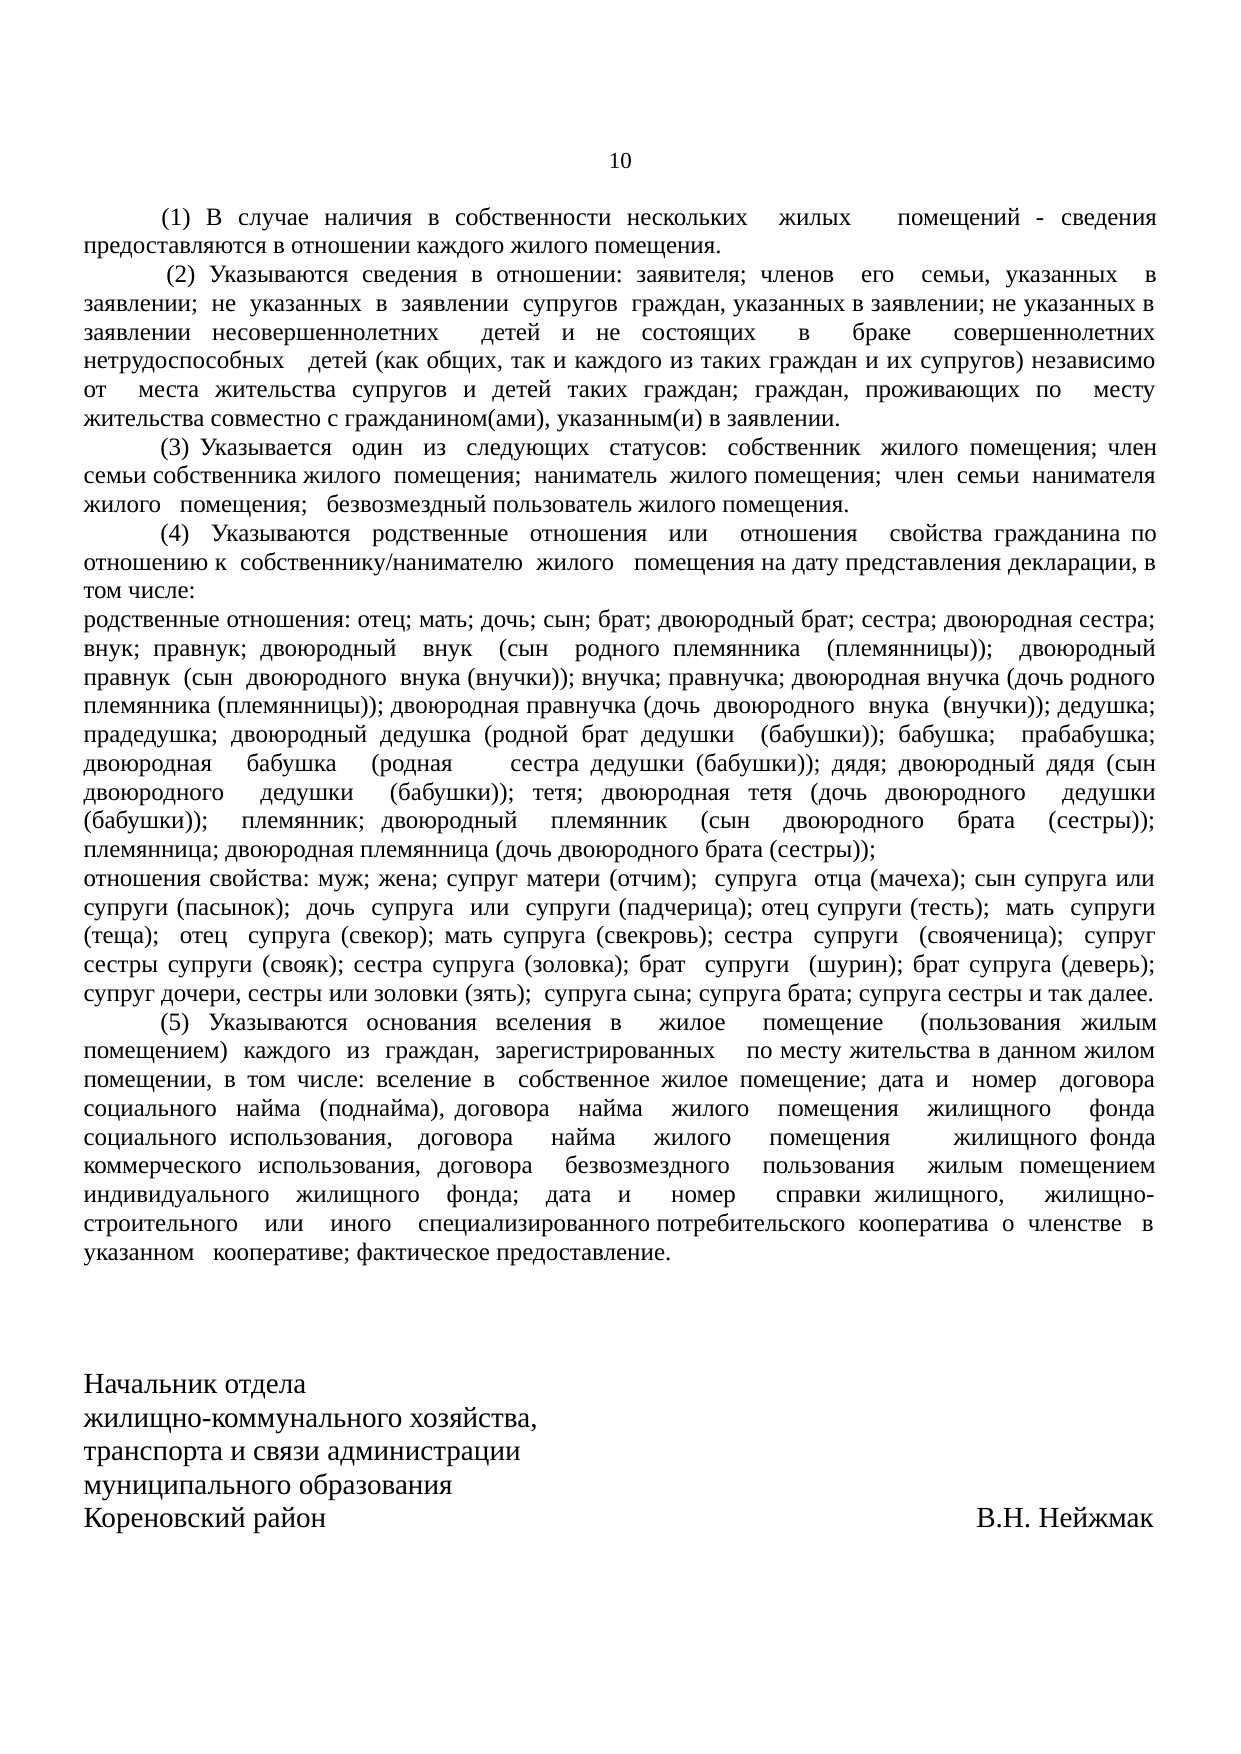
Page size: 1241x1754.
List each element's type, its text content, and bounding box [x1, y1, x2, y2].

text отношения свойства: муж; жена; супруг матери (отчим); супруга отца (мачеха); сын супруга или супруги (пасынок); дочь супруга или супруги (падчерица); отец супруги (тесть); мать супруги (теща); отец супруга (свекор); мать супруга (свекровь); сестра супруги (свояченица); супруг сестры супруги (свояк); сестра супруга (золовка); брат супруги (шурин); брат супруга (деверь); супруг дочери, сестры или золовки (зять); супруга сына; супруга брата; супруга сестры и так далее. [83, 863, 1157, 1007]
text (4) Указываются родственные отношения или отношения свойства гражданина по отношению к собственнику/нанимателю жилого помещения на дату представления декларации, в том числе: [83, 518, 1157, 604]
text (3) Указывается один из следующих статусов: собственник жилого помещения; член семьи собственника жилого помещения; наниматель жилого помещения; член семьи нанимателя жилого помещения; безвозмездный пользователь жилого помещения. [83, 432, 1157, 518]
text (2) Указываются сведения в отношении: заявителя; членов его семьи, указанных в заявлении; не указанных в заявлении супругов граждан, указанных в заявлении; не указанных в заявлении несовершеннолетних детей и не состоящих в браке совершеннолетних нетрудоспособных детей (как общих, так и каждого из таких граждан и их супругов) независимо от места жительства супругов и детей таких граждан; граждан, проживающих по месту жительства совместно с гражданином(ами), указанным(и) в заявлении. [83, 259, 1157, 432]
text жилищно-коммунального хозяйства, [83, 1400, 1157, 1433]
text Кореновский район В.Н. Нейжмак [83, 1500, 1157, 1534]
text Начальник отдела [83, 1366, 1157, 1400]
text (1) В случае наличия в собственности нескольких жилых помещений - сведения предоставляются в отношении каждого жилого помещения. [83, 202, 1157, 259]
text муниципального образования [83, 1467, 1157, 1500]
text родственные отношения: отец; мать; дочь; сын; брат; двоюродный брат; сестра; двоюродная сестра; внук; правнук; двоюродный внук (сын родного племянника (племянницы)); двоюродный правнук (сын двоюродного внука (внучки)); внучка; правнучка; двоюродная внучка (дочь родного племянника (племянницы)); двоюродная правнучка (дочь двоюродного внука (внучки)); дедушка; прадедушка; двоюродный дедушка (родной брат дедушки (бабушки)); бабушка; прабабушка; двоюродная бабушка (родная сестра дедушки (бабушки)); дядя; двоюродный дядя (сын двоюродного дедушки (бабушки)); тетя; двоюродная тетя (дочь двоюродного дедушки (бабушки)); племянник; двоюродный племянник (сын двоюродного брата (сестры)); племянница; двоюродная племянница (дочь двоюродного брата (сестры)); [83, 604, 1157, 863]
text (5) Указываются основания вселения в жилое помещение (пользования жилым помещением) каждого из граждан, зарегистрированных по месту жительства в данном жилом помещении, в том числе: вселение в собственное жилое помещение; дата и номер договора социального найма (поднайма), договора найма жилого помещения жилищного фонда социального использования, договора найма жилого помещения жилищного фонда коммерческого использования, договора безвозмездного пользования жилым помещением индивидуального жилищного фонда; дата и номер справки жилищного, жилищно-строительного или иного специализированного потребительского кооператива о членстве в указанном кооперативе; фактическое предоставление. [83, 1007, 1157, 1266]
text транспорта и связи администрации [83, 1433, 1157, 1467]
text 10 [83, 147, 1157, 173]
